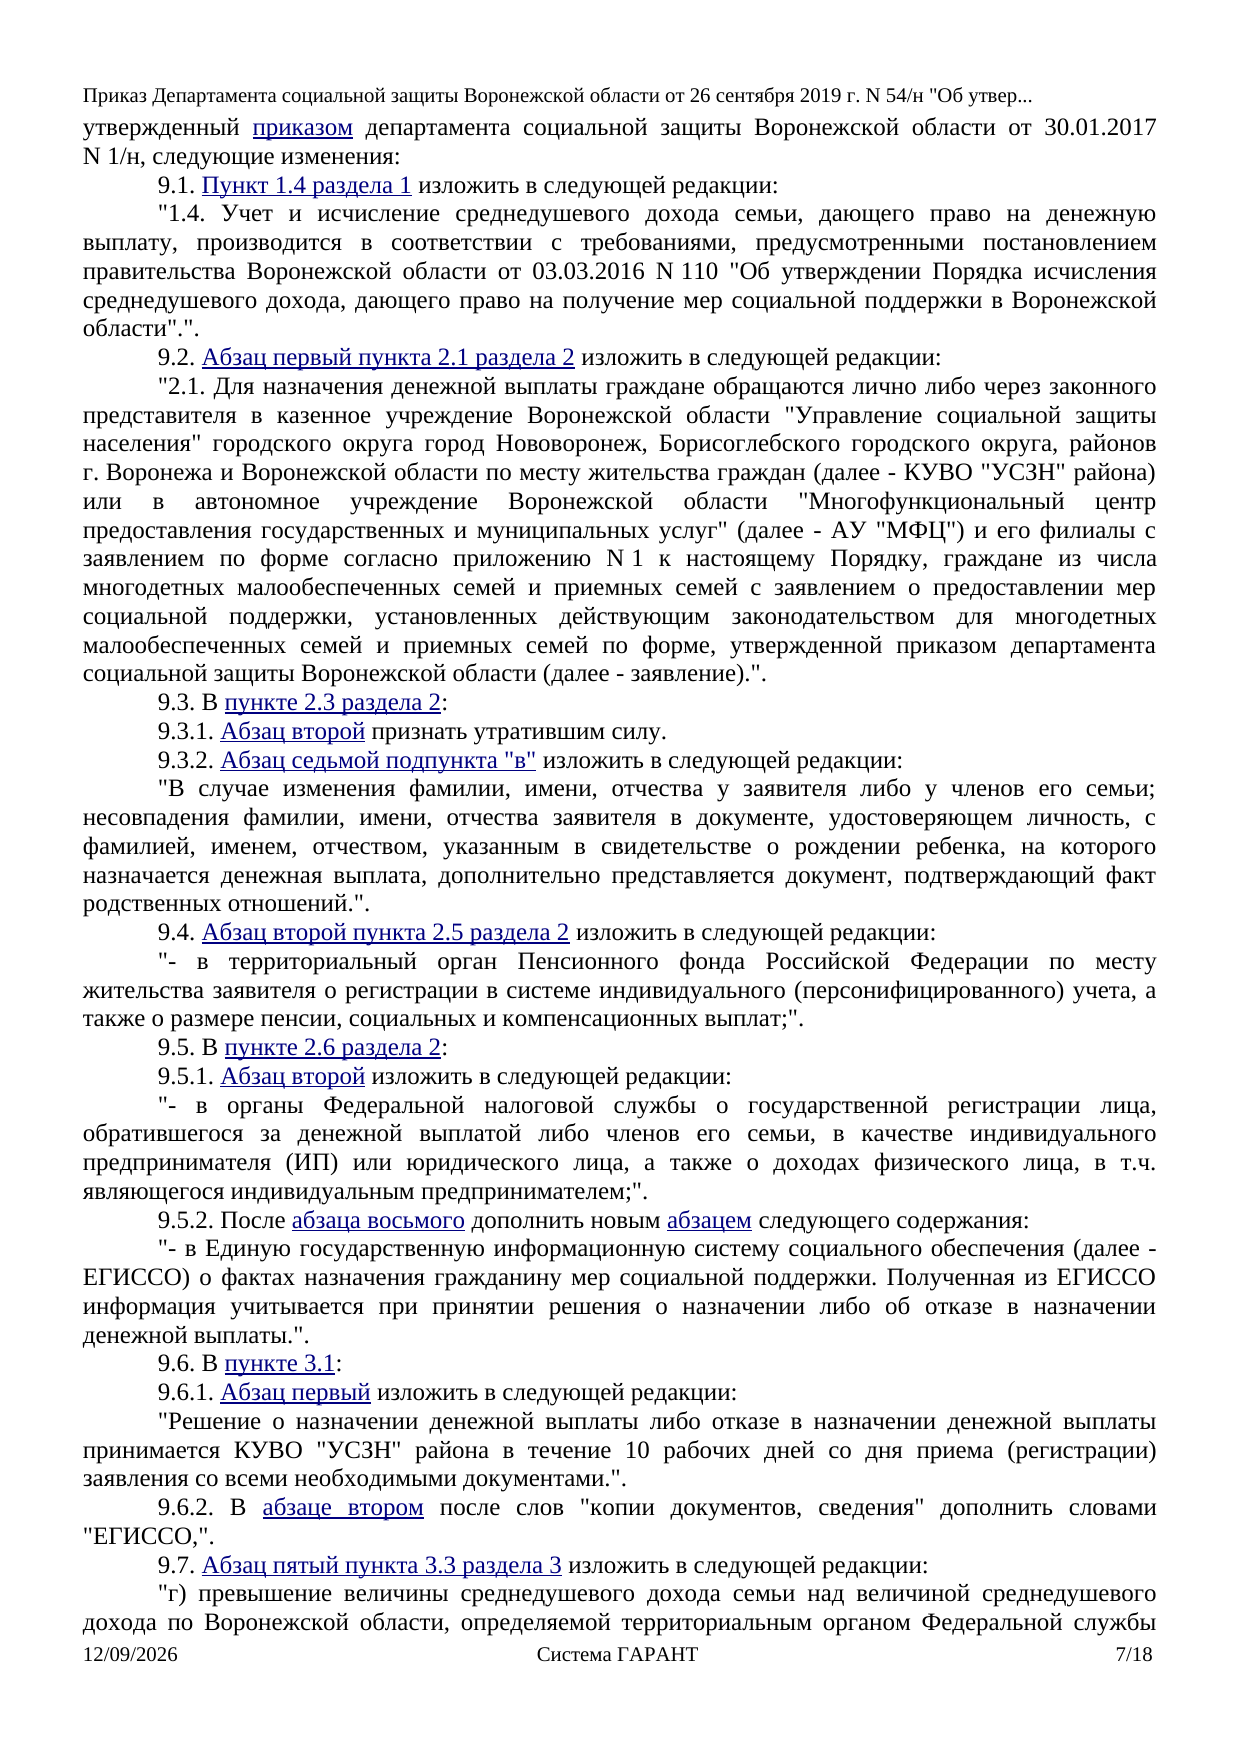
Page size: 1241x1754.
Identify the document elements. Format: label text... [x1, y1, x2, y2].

text 9.5.2. После абзаца восьмого дополнить новым абзацем следующего содержания: [83, 1205, 1157, 1233]
text "Решение о назначении денежной выплаты либо отказе в назначении денежной выплаты принимается КУВО "УСЗН" района в течение 10 рабочих дней со дня приема (регистрации) заявления со всеми необходимыми документами.". [83, 1406, 1157, 1492]
text утвержденный приказом департамента социальной защиты Воронежской области от 30.01.2017 N 1/н, следующие изменения: [83, 112, 1157, 170]
text 9.5.1. Абзац второй изложить в следующей редакции: [83, 1061, 1157, 1090]
text "1.4. Учет и исчисление среднедушевого дохода семьи, дающего право на денежную выплату, производится в соответствии с требованиями, предусмотренными постановлением правительства Воронежской области от 03.03.2016 N 110 "Об утверждении Порядка исчисления среднедушевого дохода, дающего право на получение мер социальной поддержки в Воронежской области".". [83, 198, 1157, 342]
text 9.6. В пункте 3.1: [83, 1348, 1157, 1377]
text "- в органы Федеральной налоговой службы о государственной регистрации лица, обратившегося за денежной выплатой либо членов его семьи, в качестве индивидуального предпринимателя (ИП) или юридического лица, а также о доходах физического лица, в т.ч. являющегося индивидуальным предпринимателем;". [83, 1090, 1157, 1205]
text 9.5. В пункте 2.6 раздела 2: [83, 1032, 1157, 1061]
text 9.6.2. В абзаце втором после слов "копии документов, сведения" дополнить словами "ЕГИССО,". [83, 1492, 1157, 1550]
text 9.3.2. Абзац седьмой подпункта "в" изложить в следующей редакции: [83, 745, 1157, 773]
text 9.1. Пункт 1.4 раздела 1 изложить в следующей редакции: [83, 170, 1157, 198]
text "В случае изменения фамилии, имени, отчества у заявителя либо у членов его семьи; несовпадения фамилии, имени, отчества заявителя в документе, удостоверяющем личность, с фамилией, именем, отчеством, указанным в свидетельстве о рождении ребенка, на которого назначается денежная выплата, дополнительно представляется документ, подтверждающий факт родственных отношений.". [83, 773, 1157, 917]
text 9.3.1. Абзац второй признать утратившим силу. [83, 716, 1157, 745]
text 9.6.1. Абзац первый изложить в следующей редакции: [83, 1377, 1157, 1406]
text 9.7. Абзац пятый пункта 3.3 раздела 3 изложить в следующей редакции: [83, 1550, 1157, 1578]
text "- в Единую государственную информационную систему социального обеспечения (далее - ЕГИССО) о фактах назначения гражданину мер социальной поддержки. Полученная из ЕГИССО информация учитывается при принятии решения о назначении либо об отказе в назначении денежной выплаты.". [83, 1233, 1157, 1348]
text "г) превышение величины среднедушевого дохода семьи над величиной среднедушевого дохода по Воронежской области, определяемой территориальным органом Федеральной службы [83, 1578, 1157, 1636]
text "2.1. Для назначения денежной выплаты граждане обращаются лично либо через законного представителя в казенное учреждение Воронежской области "Управление социальной защиты населения" городского округа город Нововоронеж, Борисоглебского городского округа, районов г. Воронежа и Воронежской области по месту жительства граждан (далее - КУВО "УСЗН" района) или в автономное учреждение Воронежской области "Многофункциональный центр предоставления государственных и муниципальных услуг" (далее - АУ "МФЦ") и его филиалы с заявлением по форме согласно приложению N 1 к настоящему Порядку, граждане из числа многодетных малообеспеченных семей и приемных семей с заявлением о предоставлении мер социальной поддержки, установленных действующим законодательством для многодетных малообеспеченных семей и приемных семей по форме, утвержденной приказом департамента социальной защиты Воронежской области (далее - заявление).". [83, 371, 1157, 687]
text "- в территориальный орган Пенсионного фонда Российской Федерации по месту жительства заявителя о регистрации в системе индивидуального (персонифицированного) учета, а также о размере пенсии, социальных и компенсационных выплат;". [83, 946, 1157, 1032]
text 9.3. В пункте 2.3 раздела 2: [83, 687, 1157, 716]
text 9.4. Абзац второй пункта 2.5 раздела 2 изложить в следующей редакции: [83, 917, 1157, 946]
text 9.2. Абзац первый пункта 2.1 раздела 2 изложить в следующей редакции: [83, 342, 1157, 371]
